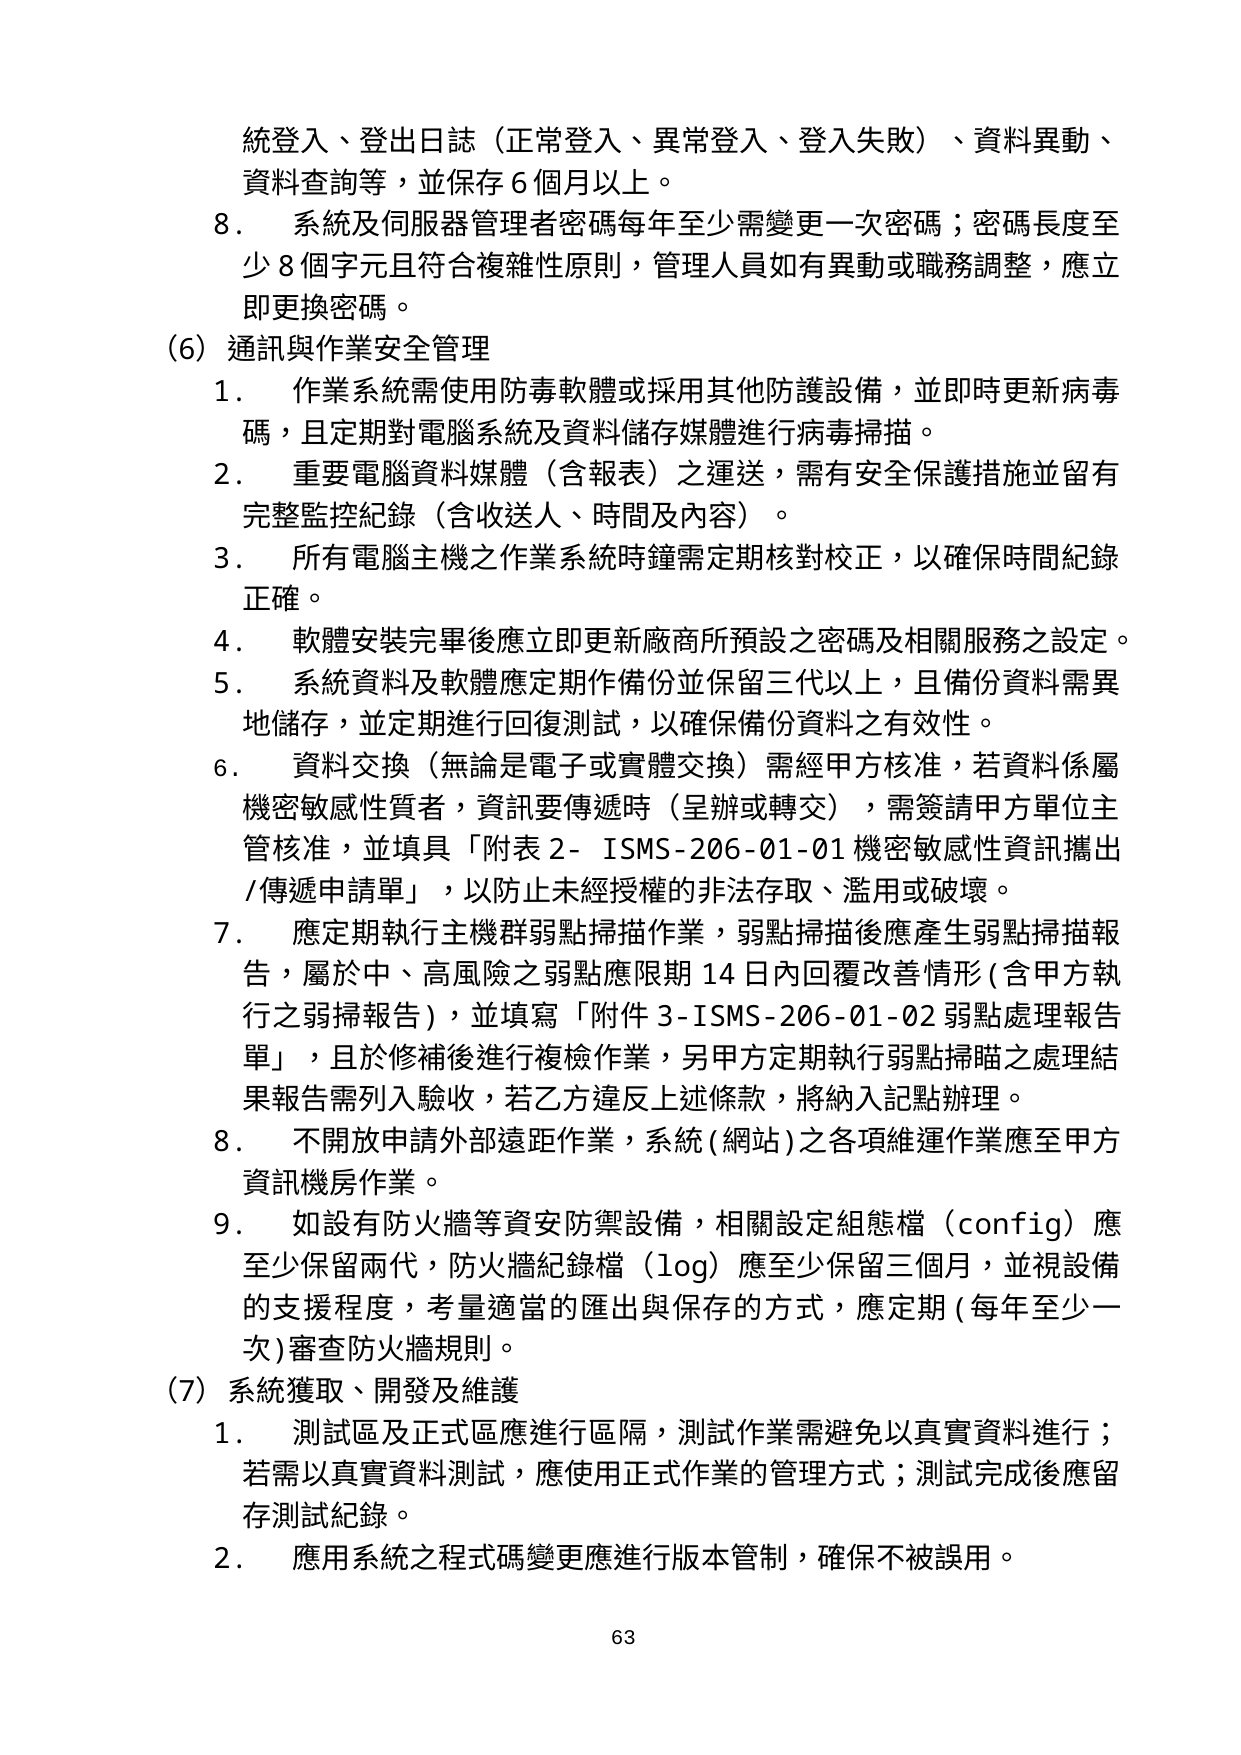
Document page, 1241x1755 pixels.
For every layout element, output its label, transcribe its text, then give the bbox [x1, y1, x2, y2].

list 如設有防火牆等資安防禦設備，相關設定組態檔（config）應至少保留兩代，防火牆紀錄檔（log）應至少保留三個月，並視設備的支援程度，考量適當的匯出與保存的方式，應定期(每年至少一次)審查防火牆規則。 [213, 1201, 1122, 1368]
list 應定期執行主機群弱點掃描作業，弱點掃描後應產生弱點掃描報告，屬於中、高風險之弱點應限期14日內回覆改善情形(含甲方執行之弱掃報告)，並填寫「附件3-ISMS-206-01-02弱點處理報告單」，且於修補後進行複檢作業，另甲方定期執行弱點掃瞄之處理結果報告需列入驗收，若乙方違反上述條款，將納入記點辦理。 [213, 910, 1122, 1118]
list 軟體安裝完畢後應立即更新廠商所預設之密碼及相關服務之設定。 [213, 618, 1122, 660]
list 應用系統之程式碼變更應進行版本管制，確保不被誤用。 [213, 1535, 1122, 1576]
list 統登入、登出日誌（正常登入、異常登入、登入失敗）、資料異動、資料查詢等，並保存6個月以上。 [213, 118, 1122, 201]
list 作業系統需使用防毒軟體或採用其他防護設備，並即時更新病毒碼，且定期對電腦系統及資料儲存媒體進行病毒掃描。 [213, 368, 1122, 451]
list 系統資料及軟體應定期作備份並保留三代以上，且備份資料需異地儲存，並定期進行回復測試，以確保備份資料之有效性。 [213, 660, 1122, 743]
list 系統獲取、開發及維護 [149, 1368, 1122, 1410]
list 重要電腦資料媒體（含報表）之運送，需有安全保護措施並留有完整監控紀錄（含收送人、時間及內容）。 [213, 451, 1122, 535]
list 系統及伺服器管理者密碼每年至少需變更一次密碼；密碼長度至少8個字元且符合複雜性原則，管理人員如有異動或職務調整，應立即更換密碼。 [213, 201, 1122, 326]
list 通訊與作業安全管理 [149, 326, 1122, 368]
list 資料交換（無論是電子或實體交換）需經甲方核准，若資料係屬機密敏感性質者，資訊要傳遞時（呈辦或轉交），需簽請甲方單位主管核准，並填具「附表2- ISMS-206-01-01機密敏感性資訊攜出/傳遞申請單」，以防止未經授權的非法存取、濫用或破壞。 [213, 743, 1122, 910]
list 測試區及正式區應進行區隔，測試作業需避免以真實資料進行；若需以真實資料測試，應使用正式作業的管理方式；測試完成後應留存測試紀錄。 [213, 1410, 1122, 1535]
list 不開放申請外部遠距作業，系統(網站)之各項維運作業應至甲方資訊機房作業。 [213, 1118, 1122, 1201]
list 所有電腦主機之作業系統時鐘需定期核對校正，以確保時間紀錄正確。 [213, 535, 1122, 618]
